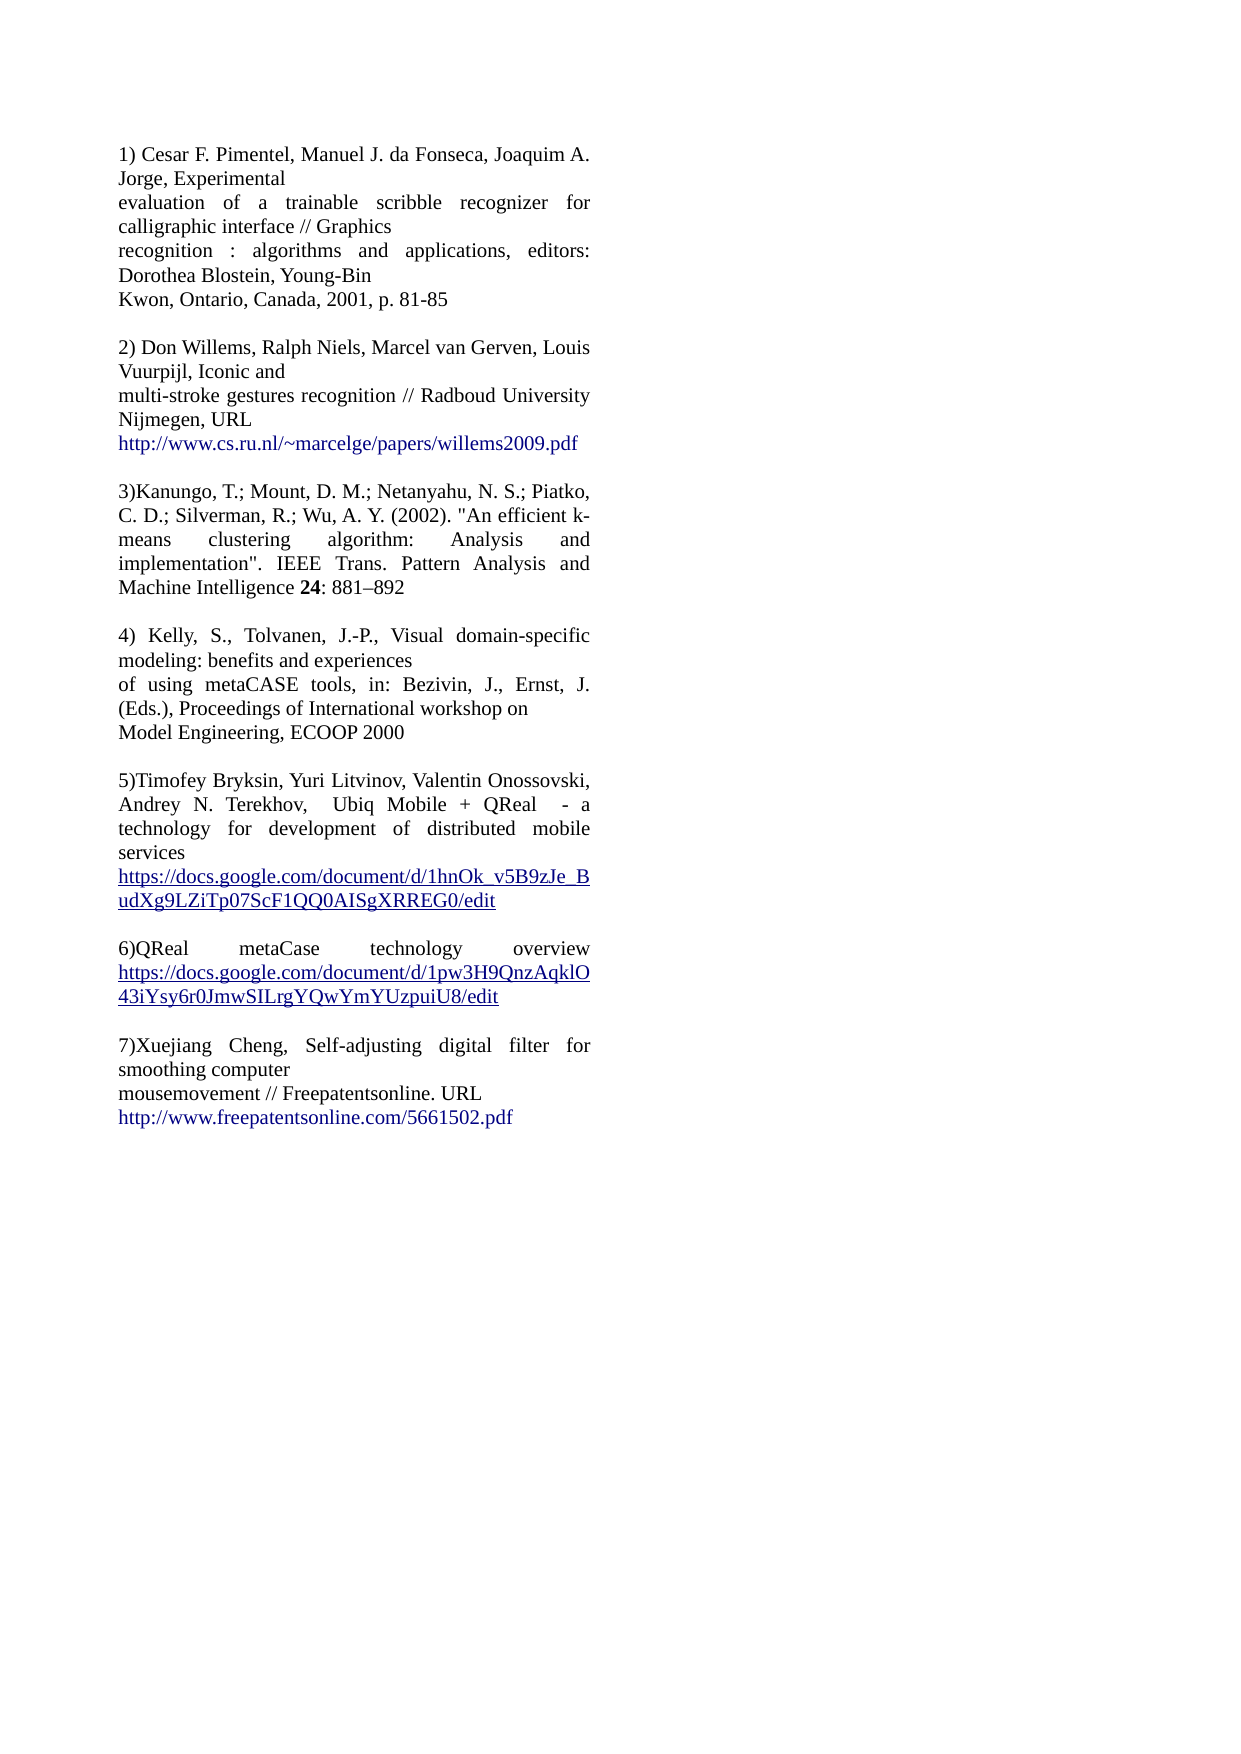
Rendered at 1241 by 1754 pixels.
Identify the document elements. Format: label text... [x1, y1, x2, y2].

text 1) Cesar F. Pimentel, Manuel J. da Fonseca, Joaquim A. Jorge, Experimental [118, 142, 591, 190]
text 7)Xuejiang Cheng, Self-adjusting digital filter for smoothing computer [118, 1032, 591, 1081]
text 5)Timofey Bryksin, Yuri Litvinov, Valentin Onossovski, Andrey N. Terekhov, Ubiq Mobile + QReal - a technology for development of distributed mobile services https://docs.google.com/document/d/1hnOk_v5B9zJe_BudXg9LZiTp07ScF1QQ0AISgXRREG0/edit [118, 768, 591, 912]
text 4) Kelly, S., Tolvanen, J.-P., Visual domain-specific modeling: benefits and experiences [118, 623, 591, 672]
text Kwon, Ontario, Canada, 2001, p. 81-85 [118, 287, 591, 311]
text recognition : algorithms and applications, editors: Dorothea Blostein, Young-Bin [118, 238, 591, 287]
text evaluation of a trainable scribble recognizer for calligraphic interface // Graphics [118, 190, 591, 238]
text multi-stroke gestures recognition // Radboud University Nijmegen, URL [118, 383, 591, 431]
text Model Engineering, ECOOP 2000 [118, 720, 591, 744]
text http://www.cs.ru.nl/~marcelge/papers/willems2009.pdf [118, 431, 591, 455]
text mousemovement // Freepatentsonline. URL [118, 1081, 591, 1105]
text of using metaCASE tools, in: Bezivin, J., Ernst, J. (Eds.), Proceedings of International workshop on [118, 672, 591, 720]
text 3)Kanungo, T.; Mount, D. M.; Netanyahu, N. S.; Piatko, C. D.; Silverman, R.; Wu, A. Y. (2002). "An efficient k-means clustering algorithm: Analysis and implementation". IEEE Trans. Pattern Analysis and Machine Intelligence 24: 881–892 [118, 479, 591, 599]
text 6)QReal metaCase technology overview https://docs.google.com/document/d/1pw3H9QnzAqklO43iYsy6r0JmwSILrgYQwYmYUzpuiU8/edit [118, 936, 591, 1008]
text 2) Don Willems, Ralph Niels, Marcel van Gerven, Louis Vuurpijl, Iconic and [118, 335, 591, 383]
text http://www.freepatentsonline.com/5661502.pdf [118, 1105, 591, 1129]
